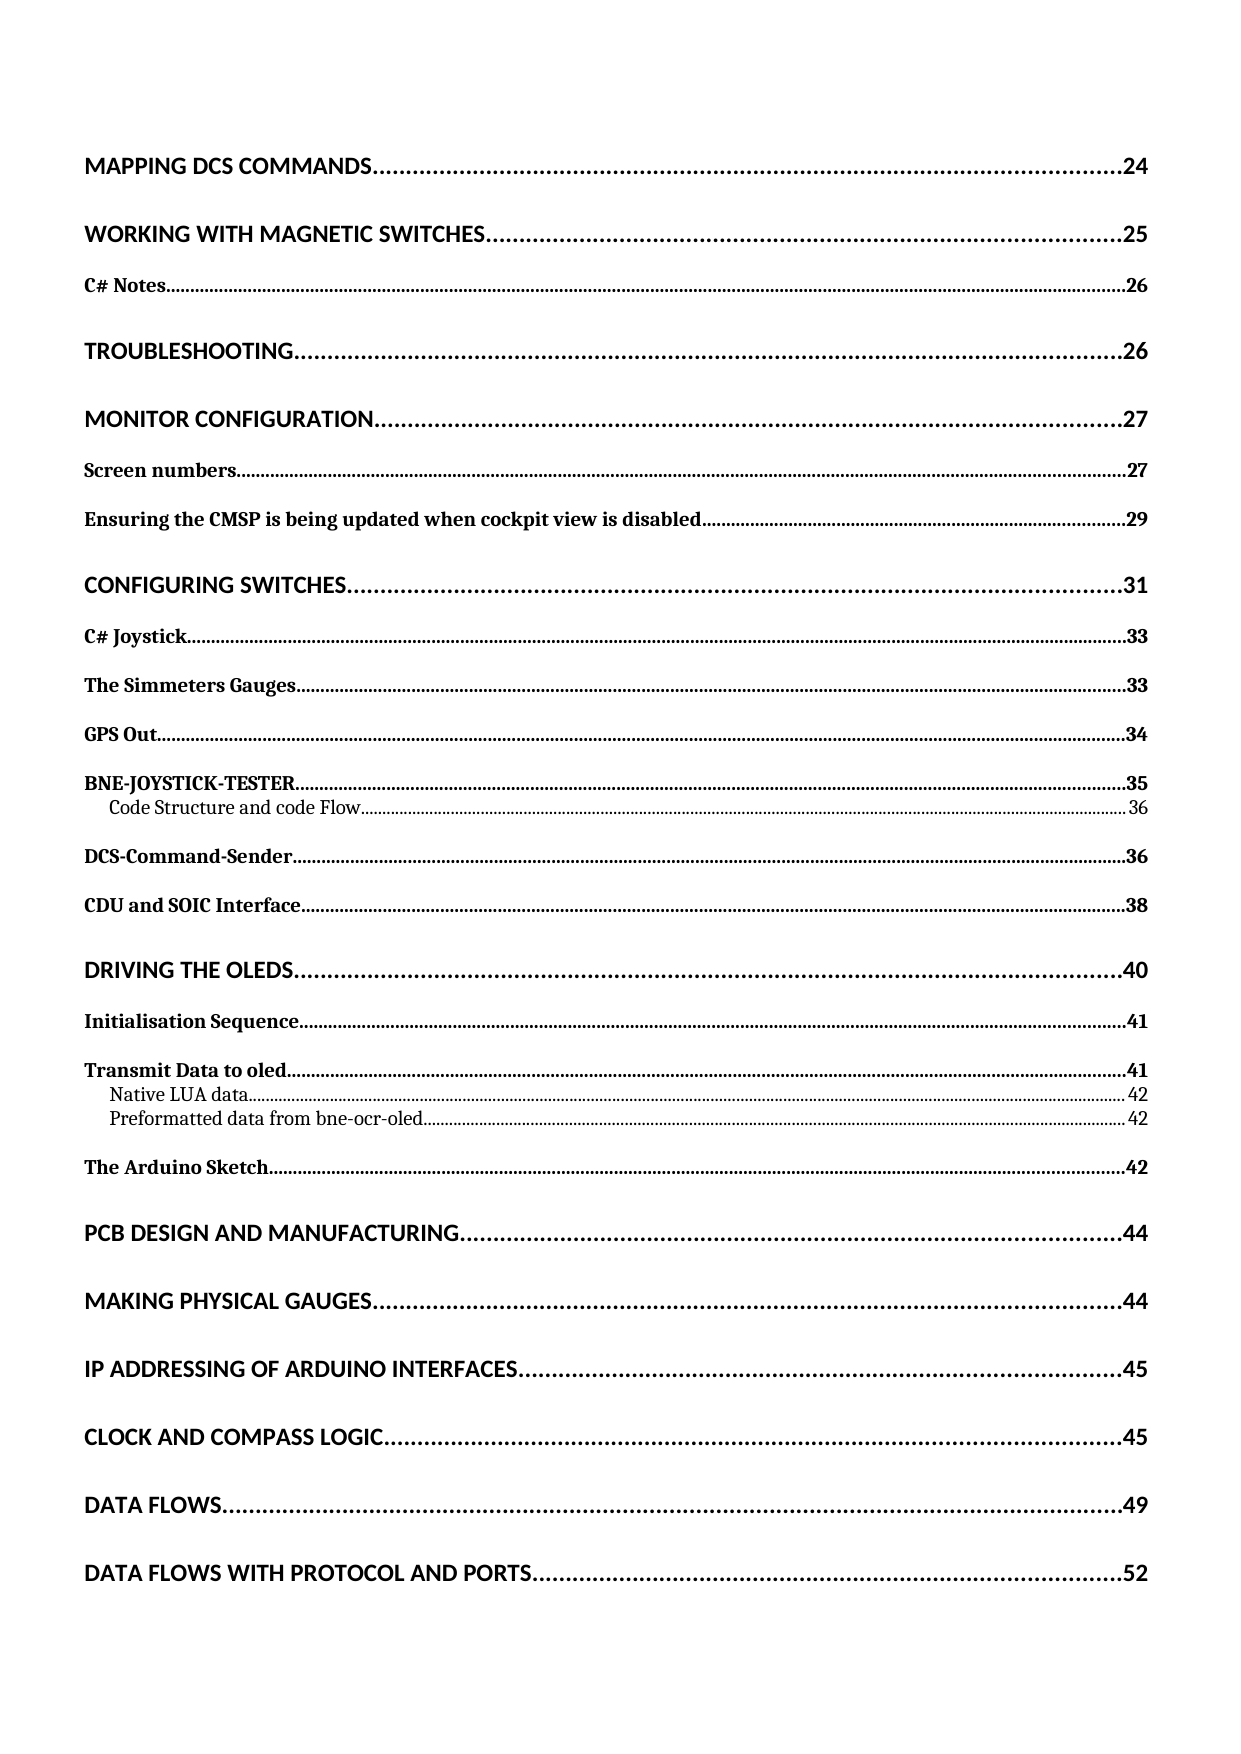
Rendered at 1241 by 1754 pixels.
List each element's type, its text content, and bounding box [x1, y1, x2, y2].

text Mapping DCS Commands 24 [84, 150, 1148, 181]
text Data Flows with Protocol and Ports 52 [84, 1558, 1148, 1588]
text Configuring Switches 31 [84, 569, 1148, 599]
text C# Notes 26 [84, 273, 1148, 297]
text GPS Out 34 [84, 722, 1148, 746]
text Initialisation Sequence 41 [84, 1010, 1148, 1034]
text Screen numbers 27 [84, 458, 1148, 482]
text DCS-Command-Sender 36 [84, 844, 1148, 868]
text Data Flows 49 [84, 1489, 1148, 1520]
text C# Joystick 33 [84, 624, 1148, 648]
text Monitor Configuration 27 [84, 403, 1148, 433]
text Transmit Data to oled 41 [84, 1059, 1148, 1083]
text The Arduino Sketch 42 [84, 1156, 1148, 1180]
text Making Physical Gauges 44 [84, 1286, 1148, 1316]
text CDU and SOIC Interface 38 [84, 893, 1148, 917]
text Code Structure and code Flow 36 [109, 795, 1148, 819]
text Working with Magnetic Switches 25 [84, 218, 1148, 248]
text Troubleshooting 26 [84, 335, 1148, 366]
text IP Addressing of Arduino Interfaces 45 [84, 1353, 1148, 1384]
text Clock and Compass Logic 45 [84, 1422, 1148, 1452]
text BNE-JOYSTICK-TESTER 35 [84, 771, 1148, 795]
text Native LUA data 42 [109, 1083, 1148, 1107]
text PCB Design and Manufacturing 44 [84, 1217, 1148, 1248]
text Driving the OLEDs 40 [84, 955, 1148, 985]
text The Simmeters Gauges 33 [84, 673, 1148, 697]
text Ensuring the CMSP is being updated when cockpit view is disabled 29 [84, 507, 1148, 531]
text Preformatted data from bne-ocr-oled 42 [109, 1107, 1148, 1131]
